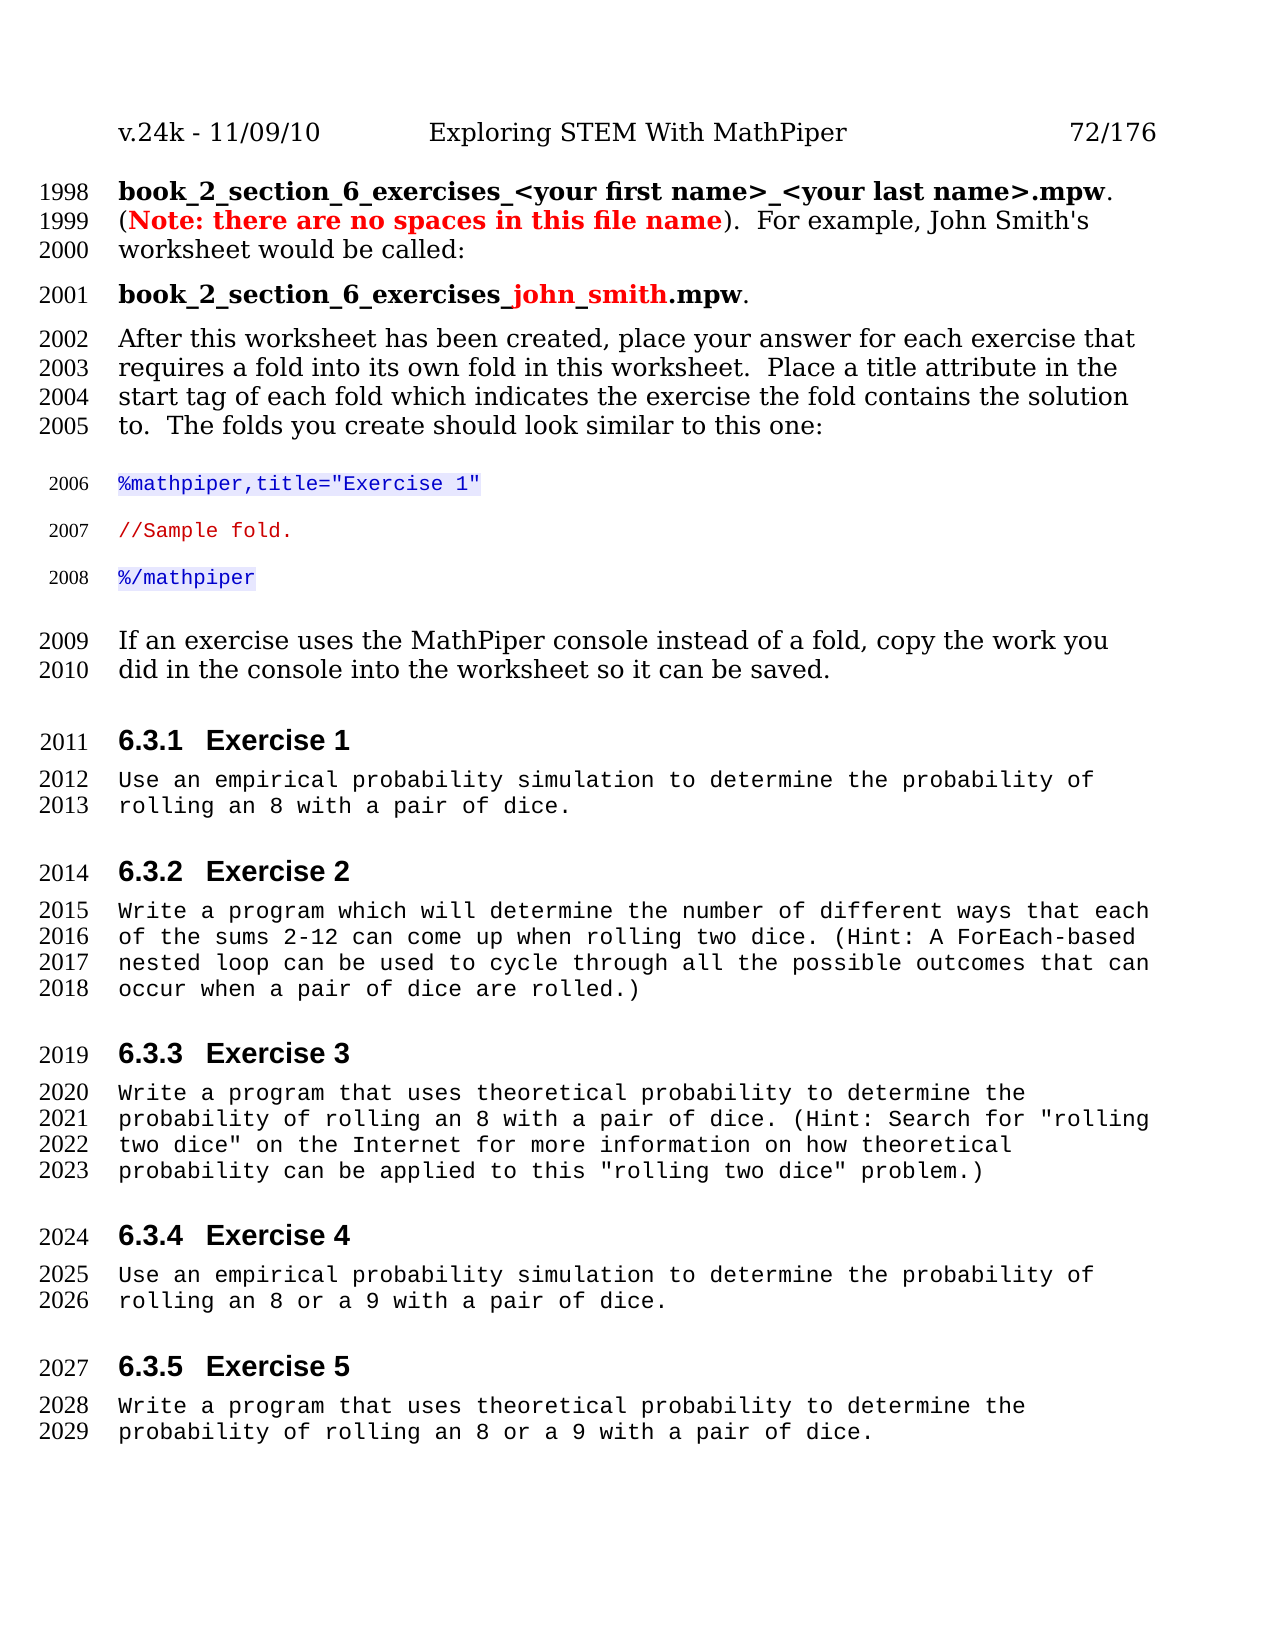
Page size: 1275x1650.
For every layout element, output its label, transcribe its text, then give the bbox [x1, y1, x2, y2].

text After this worksheet has been created, place your answer for each exercise that requires a fold into its own fold in this worksheet. Place a title attribute in the start tag of each fold which indicates the exercise the fold contains the solution to. The folds you create should look similar to this one: [118, 324, 1157, 441]
text book_2_section_6_exercises_<your first name>_<your last name>.mpw. (Note: there are no spaces in this file name). For example, John Smith's worksheet would be called: [118, 177, 1157, 265]
subtitle Exercise 2 [118, 854, 1157, 887]
text Write a program that uses theoretical probability to determine the probability of rolling an 8 with a pair of dice. (Hint: Search for "rolling two dice" on the Internet for more information on how theoretical probability can be applied to this "rolling two dice" problem.) [118, 1081, 1157, 1185]
subtitle Exercise 4 [118, 1218, 1157, 1252]
text //Sample fold. [118, 520, 1157, 544]
text book_2_section_6_exercises_john_smith.mpw. [118, 280, 1157, 309]
text %mathpiper,title="Exercise 1" [118, 473, 1157, 496]
text Use an empirical probability simulation to determine the probability of rolling an 8 or a 9 with a pair of dice. [118, 1264, 1157, 1316]
text Use an empirical probability simulation to determine the probability of rolling an 8 with a pair of dice. [118, 769, 1157, 821]
text Write a program which will determine the number of different ways that each of the sums 2-12 can come up when rolling two dice. (Hint: A ForEach-based nested loop can be used to cycle through all the possible outcomes that can occur when a pair of dice are rolled.) [118, 899, 1157, 1003]
subtitle Exercise 5 [118, 1349, 1157, 1382]
text If an exercise uses the MathPiper console instead of a fold, copy the work you did in the console into the worksheet so it can be saved. [118, 626, 1157, 684]
subtitle Exercise 1 [118, 723, 1157, 757]
subtitle Exercise 3 [118, 1036, 1157, 1069]
text Write a program that uses theoretical probability to determine the probability of rolling an 8 or a 9 with a pair of dice. [118, 1394, 1157, 1446]
text %/mathpiper [118, 567, 1157, 591]
